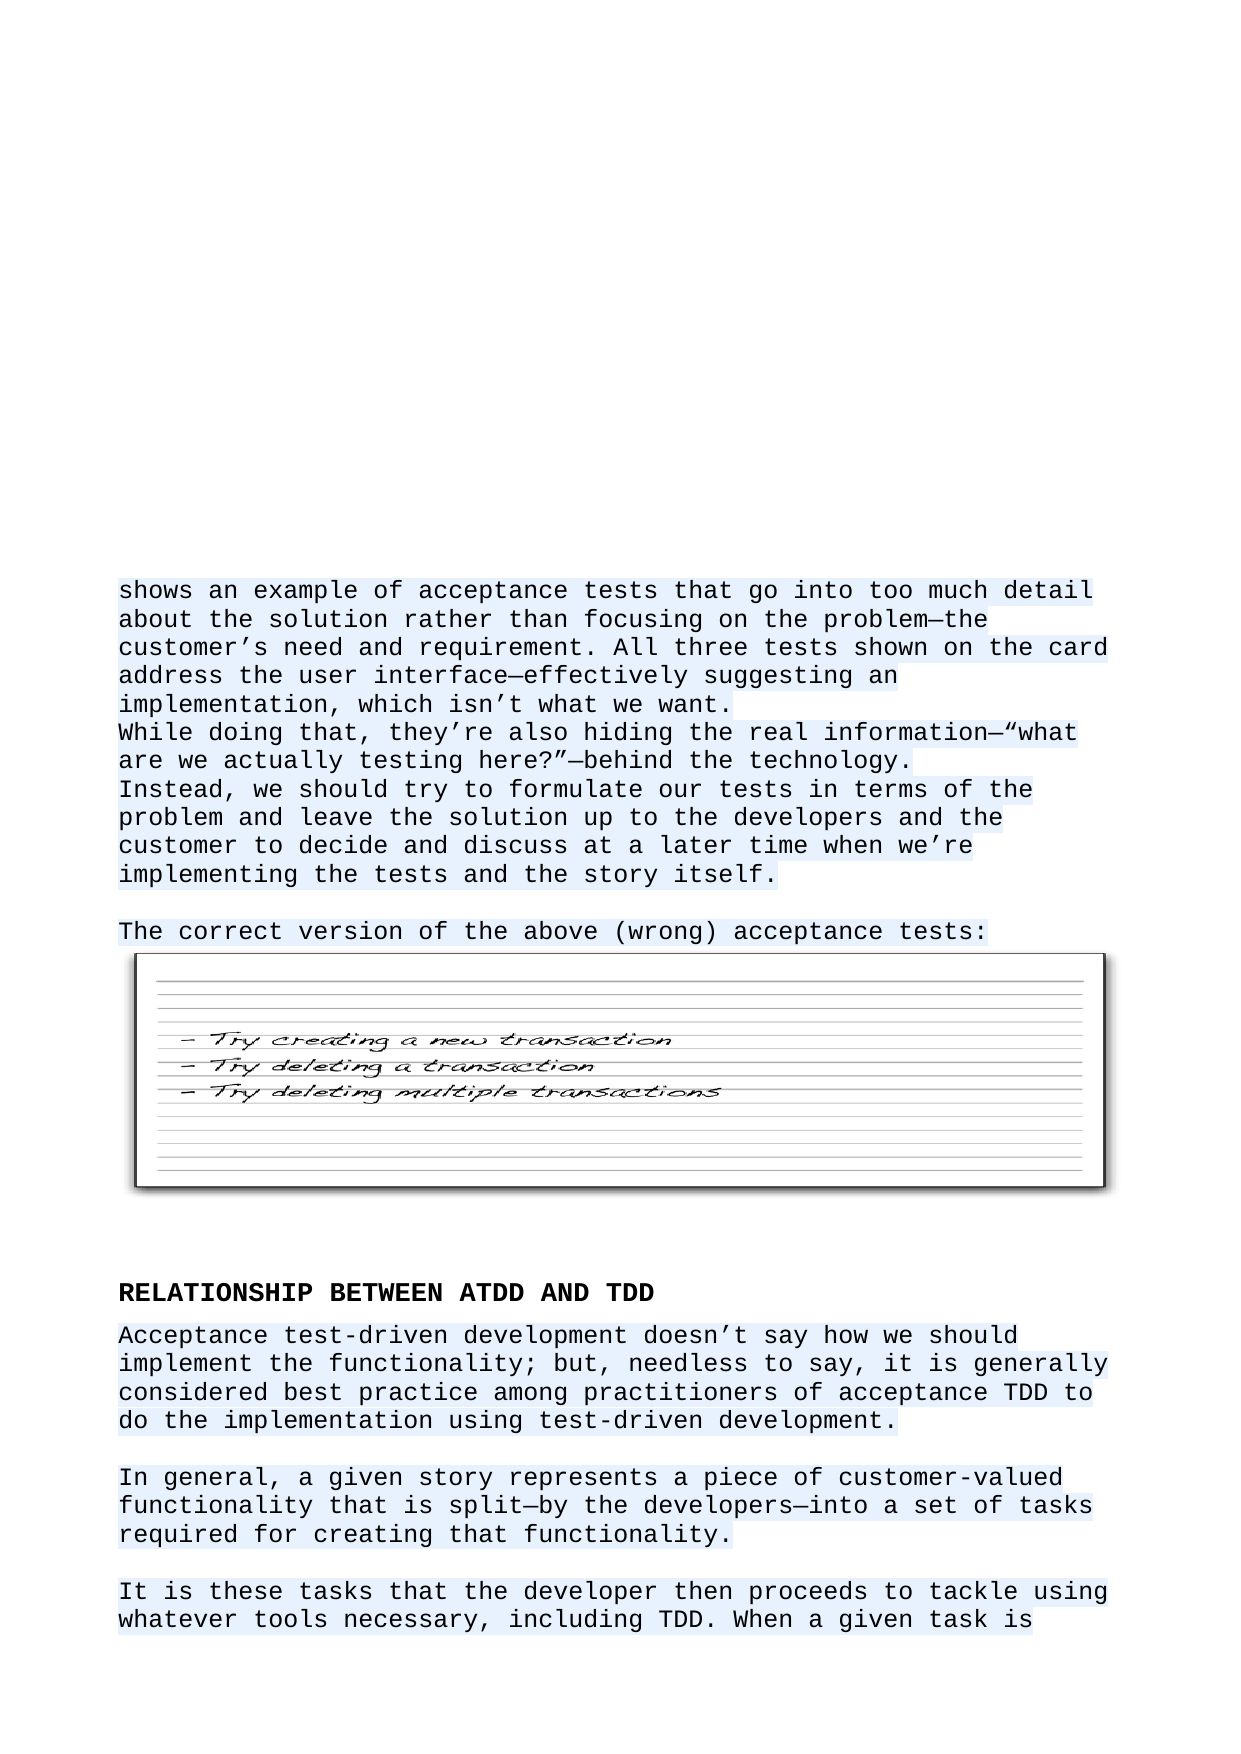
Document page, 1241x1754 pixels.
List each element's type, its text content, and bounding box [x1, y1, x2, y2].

text It is these tasks that the developer then proceeds to tackle using whatever tools necessary, including TDD. When a given task is [118, 1578, 1122, 1635]
text In general, a given story represents a piece of customer-valued functionality that is split—by the developers—into a set of tasks required for creating that functionality. [118, 1464, 1122, 1549]
text While doing that, they’re also hiding the real information—“what are we actually testing here?”—behind the technology. [118, 720, 1122, 776]
picture [118, 946, 1123, 1201]
subtitle RELATIONSHIP BETWEEN ATDD AND TDD [118, 1279, 1122, 1310]
text Acceptance test-driven development doesn’t say how we should implement the functionality; but, needless to say, it is generally [118, 1322, 1122, 1379]
text Instead, we should try to formulate our tests in terms of the problem and leave the solution up to the developers and the customer to decide and discuss at a later time when we’re implementing the tests and the story itself. [118, 776, 1122, 890]
text considered best practice among practitioners of acceptance TDD to do the implementation using test-driven development. [118, 1379, 1122, 1436]
text shows an example of acceptance tests that go into too much detail about the solution rather than focusing on the problem—the customer’s need and requirement. All three tests shown on the card address the user interface—effectively suggesting an implementation, which isn’t what we want. [118, 578, 1122, 720]
text The correct version of the above (wrong) acceptance tests: [118, 918, 1122, 946]
